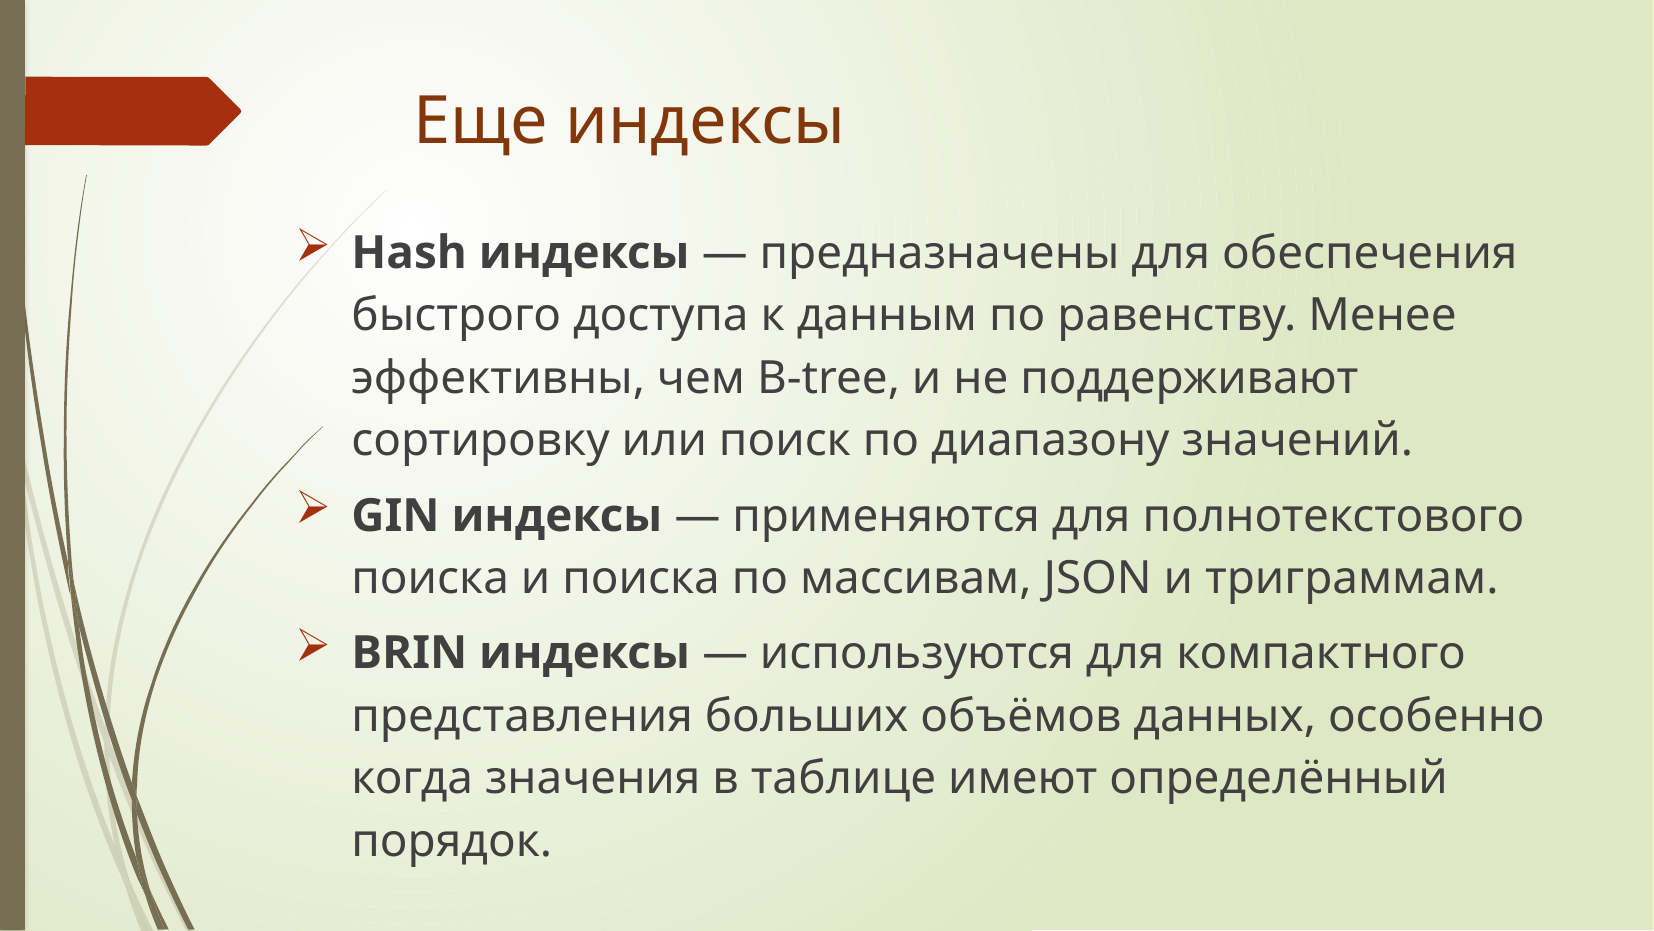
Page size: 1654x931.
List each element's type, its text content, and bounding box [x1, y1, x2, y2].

text_box Hash индексы — предназначены для обеспечения быстрого доступа к данным по равенству. Менее эффективны, чем B-tree, и не поддерживают сортировку или поиск по диапазону значений. GIN индексы — применяются для полнотекстового поиска и поиска по массивам, JSON и триграммам. BRIN индексы — используются для компактного представления больших объёмов данных, особенно когда значения в таблице имеют определённый порядок. [295, 219, 1595, 918]
title Еще индексы [413, 40, 1654, 196]
